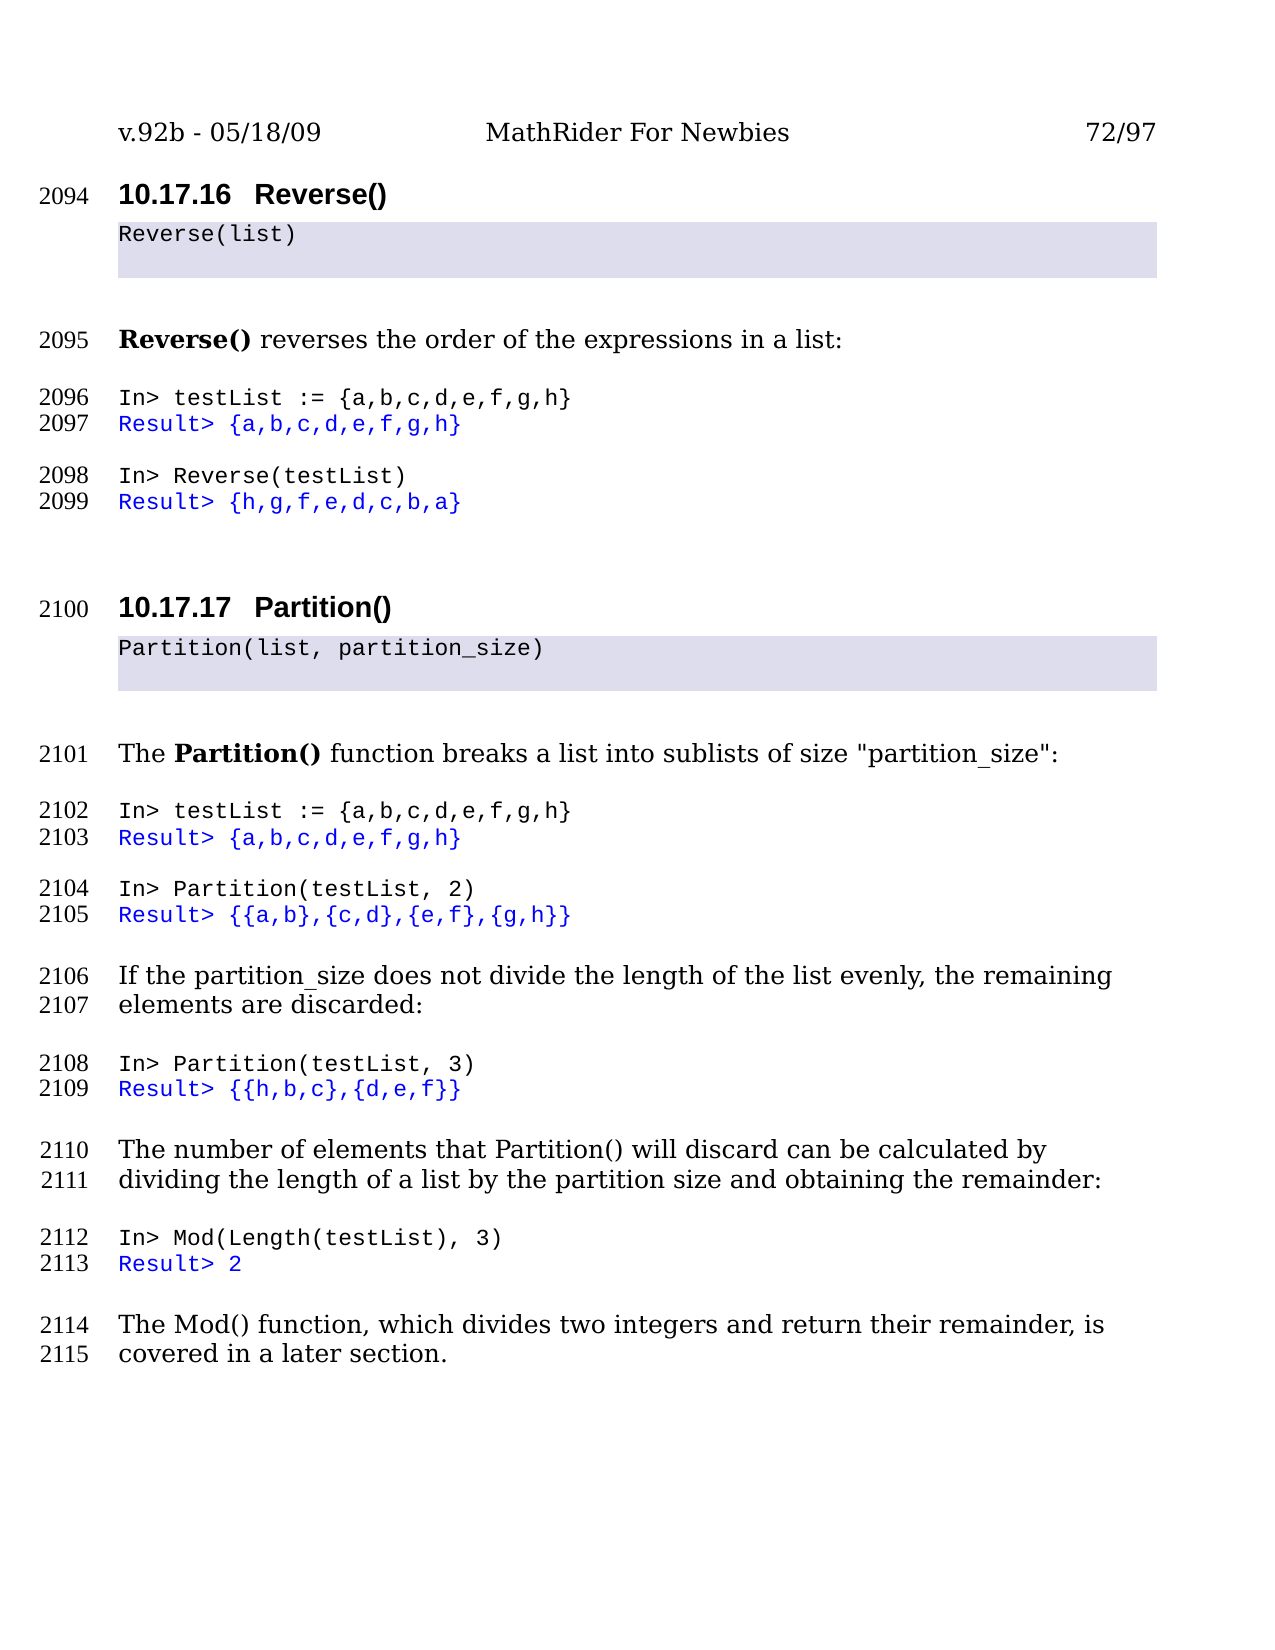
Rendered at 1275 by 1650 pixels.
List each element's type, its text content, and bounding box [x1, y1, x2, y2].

text The Partition() function breaks a list into sublists of size "partition_size": [118, 738, 1157, 768]
table_header Reverse(list) [118, 222, 1157, 278]
subtitle Partition() [118, 590, 1157, 624]
text Reverse() reverses the order of the expressions in a list: [118, 325, 1157, 354]
subtitle Reverse() [118, 177, 1157, 210]
text In> Reverse(testList) [118, 464, 1157, 490]
text The Mod() function, which divides two integers and return their remainder, is covered in a later section. [118, 1310, 1157, 1368]
text The number of elements that Partition() will discard can be calculated by dividing the length of a list by the partition size and obtaining the remainder: [118, 1136, 1157, 1194]
text In> Partition(testList, 2) [118, 878, 1157, 904]
text In> testList := {a,b,c,d,e,f,g,h} [118, 386, 1157, 412]
text Result> {{a,b},{c,d},{e,f},{g,h}} [118, 904, 1157, 929]
text In> testList := {a,b,c,d,e,f,g,h} [118, 800, 1157, 826]
table_header Partition(list, partition_size) [118, 636, 1157, 691]
text Result> 2 [118, 1252, 1157, 1278]
text In> Partition(testList, 3) [118, 1052, 1157, 1078]
text Result> {h,g,f,e,d,c,b,a} [118, 490, 1157, 516]
text Result> {a,b,c,d,e,f,g,h} [118, 826, 1157, 852]
text Result> {a,b,c,d,e,f,g,h} [118, 412, 1157, 438]
text In> Mod(Length(testList), 3) [118, 1226, 1157, 1252]
text If the partition_size does not divide the length of the list evenly, the remaining elements are discarded: [118, 962, 1157, 1020]
text Result> {{h,b,c},{d,e,f}} [118, 1078, 1157, 1104]
